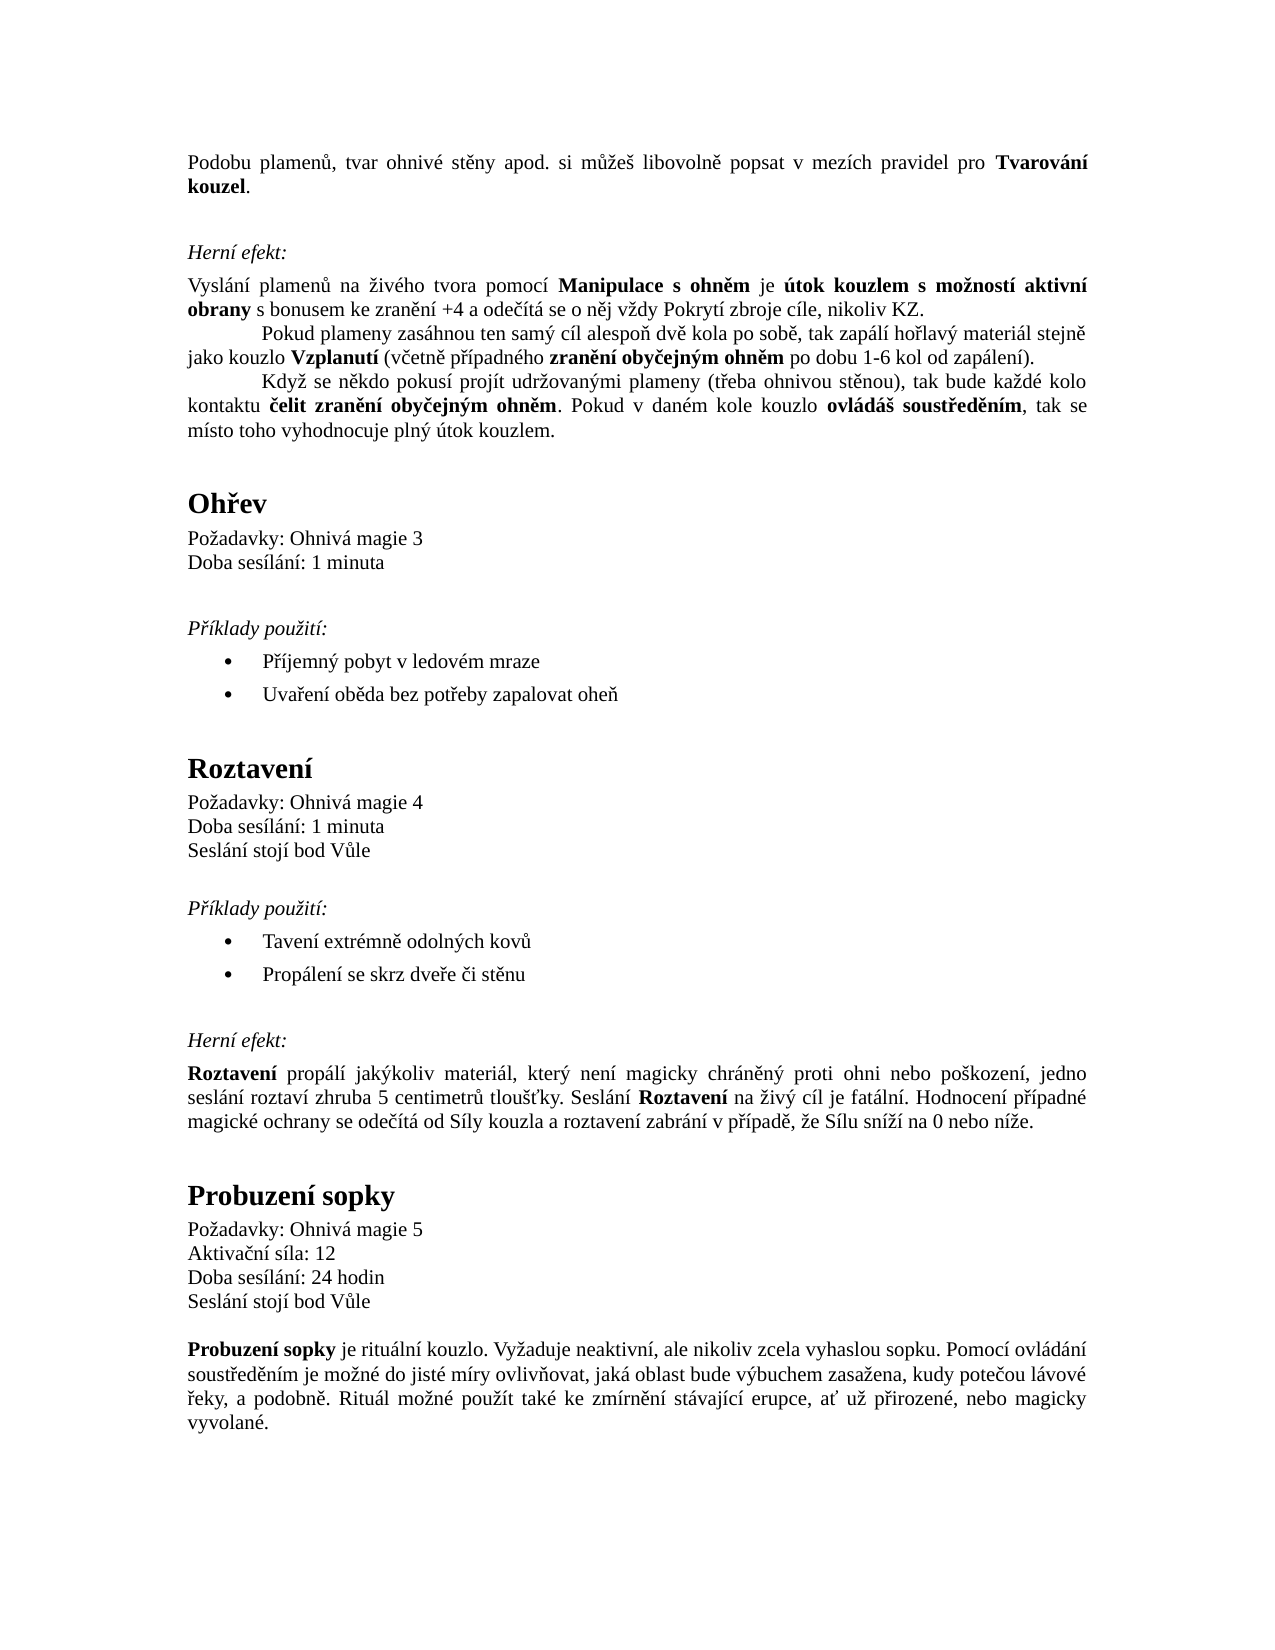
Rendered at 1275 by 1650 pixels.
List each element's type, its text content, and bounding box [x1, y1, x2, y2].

text Příklady použití: [187, 896, 1087, 919]
text Požadavky: Ohnivá magie 4 Doba sesílání: 1 minuta Seslání stojí bod Vůle [187, 790, 1087, 887]
list Tavení extrémně odolných kovů [225, 928, 1087, 953]
list Propálení se skrz dveře či stěnu [225, 962, 1087, 986]
list Uvaření oběda bez potřeby zapalovat oheň [225, 682, 1087, 706]
text Příklady použití: [187, 616, 1087, 640]
list Příjemný pobyt v ledovém mraze [225, 649, 1087, 673]
text Požadavky: Ohnivá magie 3 Doba sesílání: 1 minuta [187, 526, 1087, 574]
subtitle Probuzení sopky [187, 1178, 1087, 1211]
text Podobu plamenů, tvar ohnivé stěny apod. si můžeš libovolně popsat v mezích pravidel pro Tvarování kouzel. [187, 150, 1087, 198]
text Vyslání plamenů na živého tvora pomocí Manipulace s ohněm je útok kouzlem s možností aktivní obrany s bonusem ke zranění +4 a odečítá se o něj vždy Pokrytí zbroje cíle, nikoliv KZ. Pokud plameny zasáhnou ten samý cíl alespoň dvě kola po sobě, tak zapálí hořlavý materiál stejně jako kouzlo Vzplanutí (včetně případného zranění obyčejným ohněm po dobu 1-6 kol od zapálení). Když se někdo pokusí projít udržovanými plameny (třeba ohnivou stěnou), tak bude každé kolo kontaktu čelit zranění obyčejným ohněm. Pokud v daném kole kouzlo ovládáš soustředěním, tak se místo toho vyhodnocuje plný útok kouzlem. [187, 273, 1087, 442]
text Herní efekt: [187, 1028, 1087, 1052]
text Roztavení propálí jakýkoliv materiál, který není magicky chráněný proti ohni nebo poškození, jedno seslání roztaví zhruba 5 centimetrů tloušťky. Seslání Roztavení na živý cíl je fatální. Hodnocení případné magické ochrany se odečítá od Síly kouzla a roztavení zabrání v případě, že Sílu sníží na 0 nebo níže. [187, 1061, 1087, 1133]
subtitle Roztavení [187, 751, 1087, 784]
subtitle Ohřev [187, 486, 1087, 520]
text Herní efekt: [187, 240, 1087, 264]
text Požadavky: Ohnivá magie 5 Aktivační síla: 12 Doba sesílání: 24 hodin Seslání stojí bod Vůle Probuzení sopky je rituální kouzlo. Vyžaduje neaktivní, ale nikoliv zcela vyhaslou sopku. Pomocí ovládání soustředěním je možné do jisté míry ovlivňovat, jaká oblast bude výbuchem zasažena, kudy potečou lávové řeky, a podobně. Rituál možné použít také ke zmírnění stávající erupce, ať už přirozené, nebo magicky vyvolané. [187, 1217, 1087, 1434]
